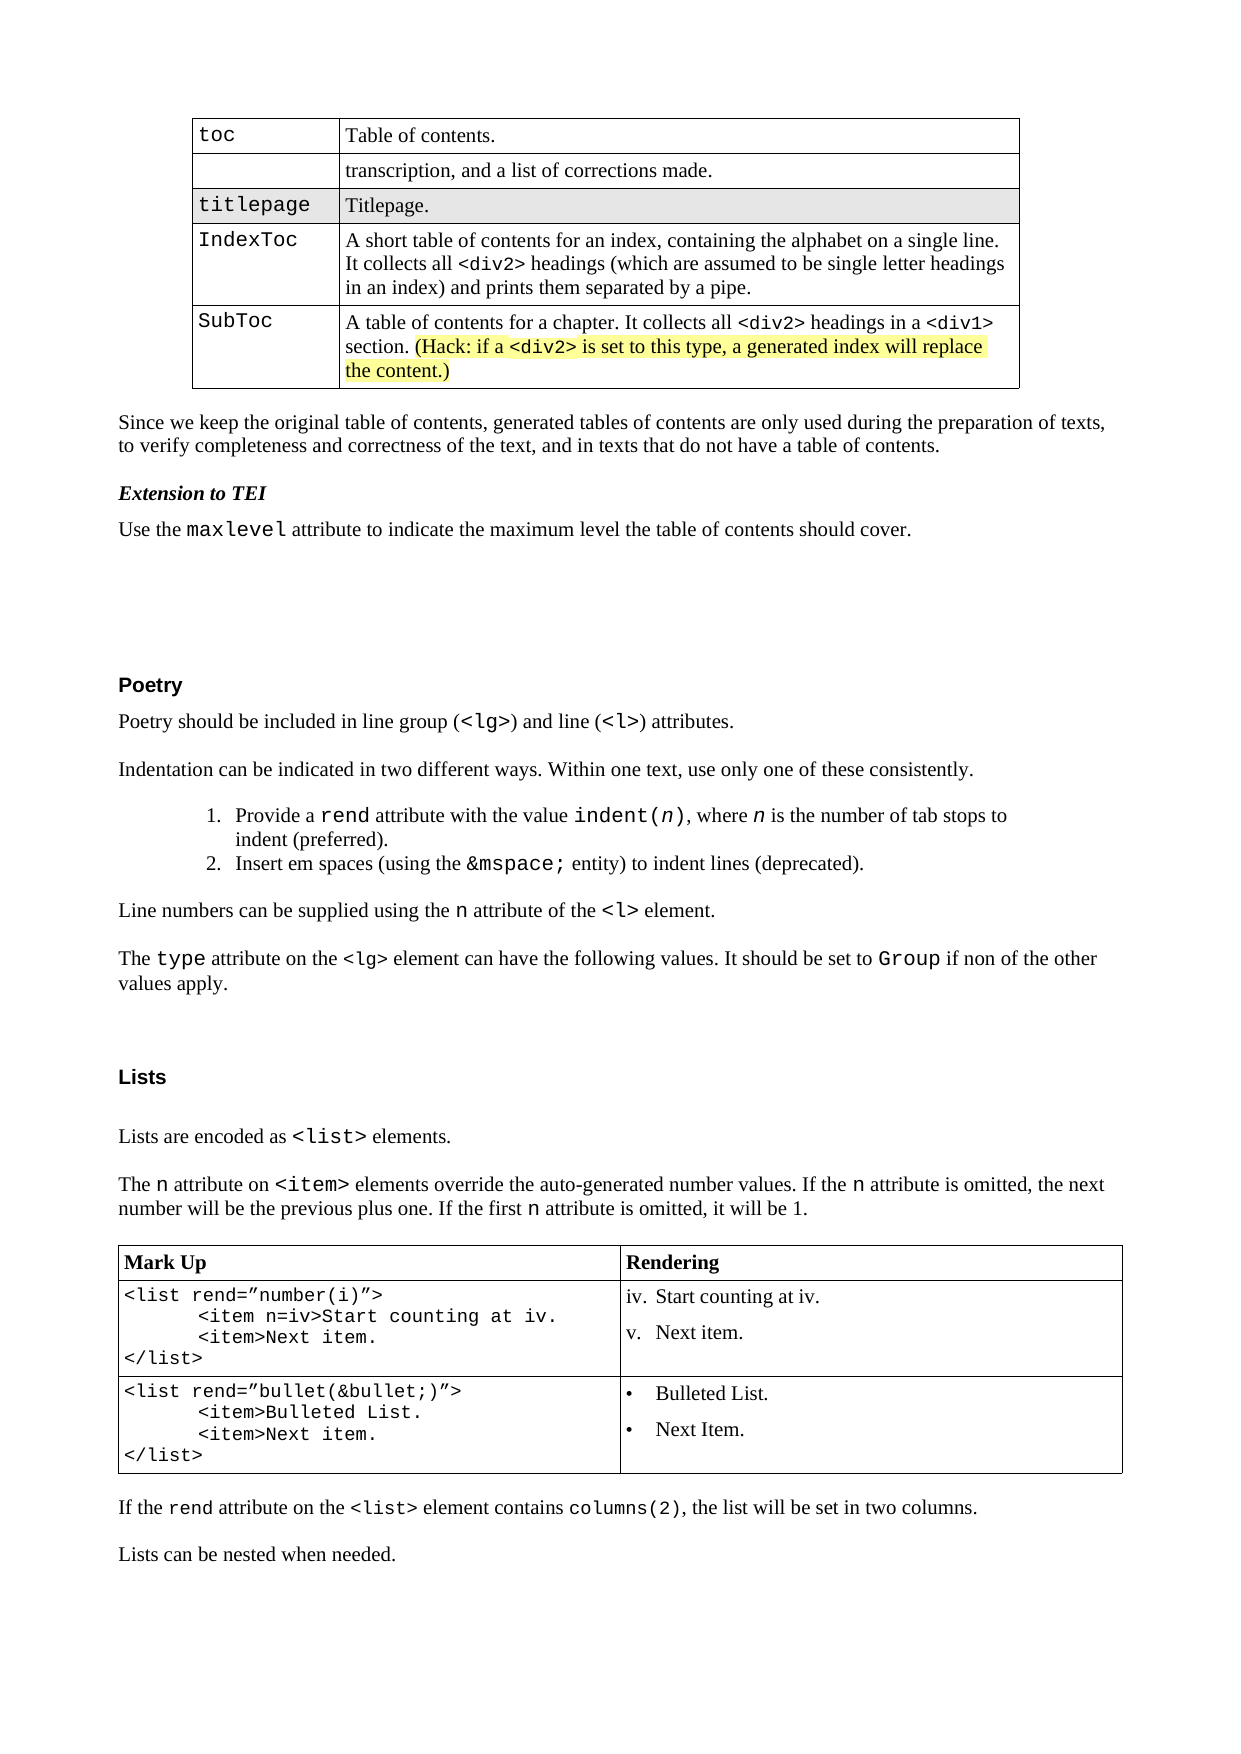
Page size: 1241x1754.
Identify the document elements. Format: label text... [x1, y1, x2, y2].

list Insert em spaces (using the &mspace; entity) to indent lines (deprecated). [206, 851, 1036, 876]
table_cell IndexToc [193, 224, 339, 305]
text If the rend attribute on the <list> element contains columns(2), the list will be set in two columns. [118, 1496, 1122, 1520]
subtitle Poetry [118, 674, 1122, 697]
text Since we keep the original table of contents, generated tables of contents are only used during the preparation of texts, to verify completeness and correctness of the text, and in texts that do not have a table of contents. [118, 411, 1122, 457]
text Line numbers can be supplied using the n attribute of the <l> element. [118, 899, 1122, 924]
subtitle Lists [118, 1066, 1122, 1089]
table_cell <list rend=”number(i)”> <item n=iv>Start counting at iv. <item>Next item. </list> [119, 1281, 620, 1376]
table_cell SubToc [193, 306, 339, 388]
table_cell [193, 154, 339, 188]
text Indentation can be indicated in two different ways. Within one text, use only one of these consistently. [118, 757, 1122, 781]
table_header Mark Up [119, 1246, 620, 1280]
list Provide a rend attribute with the value indent(n), where n is the number of tab stops to indent (preferred). [206, 803, 1036, 851]
text The type attribute on the <lg> element can have the following values. It should be set to Group if non of the other values apply. [118, 947, 1122, 995]
subtitle Extension to TEI [118, 482, 1122, 505]
text The n attribute on <item> elements override the auto-generated number values. If the n attribute is omitted, the next number will be the previous plus one. If the first n attribute is omitted, it will be 1. [118, 1172, 1122, 1222]
table_header Table of contents. [340, 119, 1019, 153]
table_cell Titlepage. [340, 189, 1019, 223]
table_cell Start counting at iv. Next item. [621, 1281, 1122, 1376]
text Lists are encoded as <list> elements. [118, 1124, 1122, 1149]
text Lists can be nested when needed. [118, 1543, 1122, 1566]
table_cell A short table of contents for an index, containing the alphabet on a single line. It collects all <div2> headings (which are assumed to be single letter headings in an index) and prints them separated by a pipe. [340, 224, 1019, 305]
table_cell Bulleted List. Next Item. [621, 1377, 1122, 1473]
table_cell A table of contents for a chapter. It collects all <div2> headings in a <div1> section. (Hack: if a <div2> is set to this type, a generated index will replace the content.) [340, 306, 1019, 388]
table_cell titlepage [193, 189, 339, 223]
table_cell <list rend=”bullet(&bullet;)”> <item>Bulleted List. <item>Next item. </list> [119, 1377, 620, 1473]
table_header Rendering [621, 1246, 1122, 1280]
table_cell transcription, and a list of corrections made. [340, 154, 1019, 188]
text Use the maxlevel attribute to indicate the maximum level the table of contents should cover. [118, 518, 1122, 542]
table_header toc [193, 119, 339, 153]
text Poetry should be included in line group (<lg>) and line (<l>) attributes. [118, 710, 1122, 734]
